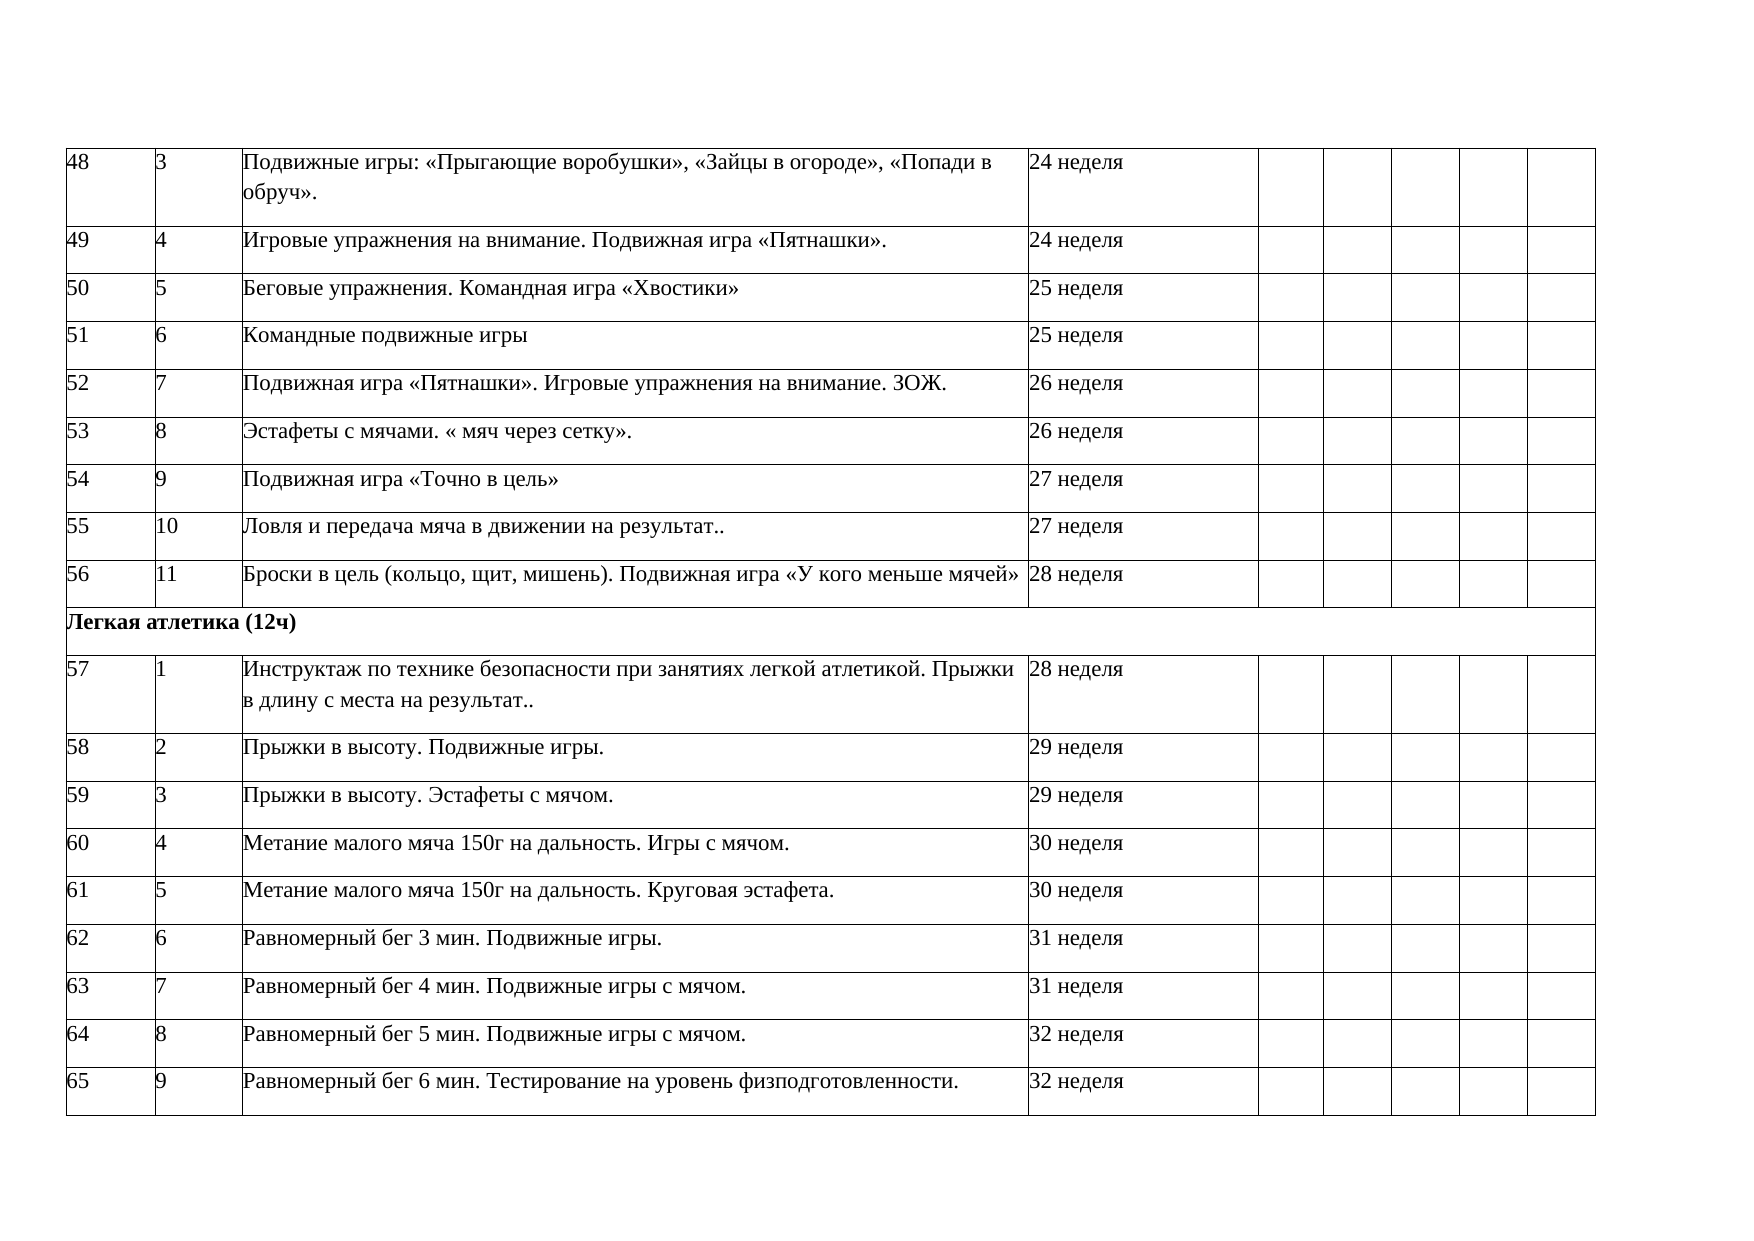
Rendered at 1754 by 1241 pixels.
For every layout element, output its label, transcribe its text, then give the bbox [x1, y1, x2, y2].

table_cell [1392, 734, 1459, 781]
table_cell 60 [67, 829, 155, 876]
table_cell Командные подвижные игры [243, 322, 1028, 369]
table_cell 28 неделя [1029, 656, 1258, 733]
table_cell 7 [156, 370, 242, 416]
table_cell [1259, 513, 1323, 559]
table_cell [1460, 513, 1527, 559]
table_cell [1596, 781, 1754, 828]
table_cell 32 неделя [1029, 1068, 1258, 1114]
table_cell [1392, 656, 1459, 733]
table_cell [1460, 274, 1527, 321]
table_cell [1528, 149, 1595, 226]
table_cell [1460, 227, 1527, 273]
table_cell [1596, 512, 1754, 559]
table_cell 30 неделя [1029, 829, 1258, 876]
table_cell Прыжки в высоту. Подвижные игры. [243, 734, 1028, 781]
table_cell [1596, 273, 1754, 321]
table_cell [1259, 418, 1323, 464]
table_cell 32 неделя [1029, 1020, 1258, 1067]
table_cell [1528, 465, 1595, 512]
table_cell Ловля и передача мяча в движении на результат.. [243, 513, 1028, 559]
table_cell [1324, 418, 1391, 464]
table_cell 27 неделя [1029, 513, 1258, 559]
table_cell 58 [67, 734, 155, 781]
table_cell [1259, 829, 1323, 876]
table_cell [1324, 877, 1391, 924]
table_cell [1528, 734, 1595, 781]
table_cell 2 [156, 734, 242, 781]
table_cell [1596, 971, 1754, 1019]
table_cell [1259, 465, 1323, 512]
table_cell [1392, 973, 1459, 1019]
table_cell Броски в цель (кольцо, щит, мишень). Подвижная игра «У кого меньше мячей» [243, 561, 1028, 607]
table_cell Легкая атлетика (12ч) [67, 608, 1595, 655]
table_cell 25 неделя [1029, 274, 1258, 321]
table_cell [1528, 782, 1595, 828]
table_cell 51 [67, 322, 155, 369]
table_cell 31 неделя [1029, 925, 1258, 971]
table_cell [1259, 370, 1323, 416]
table_cell Подвижные игры: «Прыгающие воробушки», «Зайцы в огороде», «Попади в обруч». [243, 149, 1028, 226]
table_cell [1460, 418, 1527, 464]
table_cell 62 [67, 925, 155, 971]
table_cell [1460, 322, 1527, 369]
table_cell 26 неделя [1029, 418, 1258, 464]
table_cell [1392, 1020, 1459, 1067]
table_cell 25 неделя [1029, 322, 1258, 369]
table_cell [1596, 607, 1754, 655]
table_cell Метание малого мяча 150г на дальность. Игры с мячом. [243, 829, 1028, 876]
table_cell [1596, 655, 1754, 733]
table_cell 26 неделя [1029, 370, 1258, 416]
table_cell 29 неделя [1029, 782, 1258, 828]
table_cell Равномерный бег 5 мин. Подвижные игры с мячом. [243, 1020, 1028, 1067]
table_cell 63 [67, 973, 155, 1019]
table_cell [1460, 465, 1527, 512]
table_cell 24 неделя [1029, 149, 1258, 226]
table_cell 9 [156, 465, 242, 512]
table_cell [1392, 465, 1459, 512]
table_cell 64 [67, 1020, 155, 1067]
table_cell 52 [67, 370, 155, 416]
table_cell [1324, 734, 1391, 781]
table_cell [1392, 829, 1459, 876]
table_cell [1324, 1020, 1391, 1067]
table_cell [1528, 370, 1595, 416]
table_cell 8 [156, 1020, 242, 1067]
table_cell [1528, 973, 1595, 1019]
table_cell [1392, 370, 1459, 416]
table_cell [1392, 1068, 1459, 1114]
table_cell [1392, 149, 1459, 226]
table_cell [1460, 877, 1527, 924]
table_cell [1528, 1068, 1595, 1114]
table_cell [1392, 418, 1459, 464]
table_cell [1460, 656, 1527, 733]
table_cell [1596, 148, 1754, 226]
table_cell [1528, 274, 1595, 321]
table_cell [1596, 828, 1754, 876]
table_cell [1324, 227, 1391, 273]
table_cell 55 [67, 513, 155, 559]
table_cell [1528, 418, 1595, 464]
table_cell [1528, 829, 1595, 876]
table_cell Эстафеты с мячами. « мяч через сетку». [243, 418, 1028, 464]
table_cell [1324, 561, 1391, 607]
table_cell 48 [67, 149, 155, 226]
table_cell [1460, 149, 1527, 226]
table_cell [1324, 322, 1391, 369]
table_cell [1596, 464, 1754, 512]
table_cell 50 [67, 274, 155, 321]
table_cell 11 [156, 561, 242, 607]
table_cell 1 [156, 656, 242, 733]
table_cell Прыжки в высоту. Эстафеты с мячом. [243, 782, 1028, 828]
table_cell 54 [67, 465, 155, 512]
table_cell [1259, 149, 1323, 226]
table_cell Равномерный бег 3 мин. Подвижные игры. [243, 925, 1028, 971]
table_cell 4 [156, 227, 242, 273]
table_cell Беговые упражнения. Командная игра «Хвостики» [243, 274, 1028, 321]
table_cell 10 [156, 513, 242, 559]
table_cell [1596, 924, 1754, 971]
table_cell Подвижная игра «Точно в цель» [243, 465, 1028, 512]
table_cell [1259, 1068, 1323, 1114]
table_cell [1460, 925, 1527, 971]
table_cell [1324, 829, 1391, 876]
table_cell 56 [67, 561, 155, 607]
table_cell [1528, 656, 1595, 733]
table_cell 9 [156, 1068, 242, 1114]
table_cell 3 [156, 149, 242, 226]
table_cell [1460, 734, 1527, 781]
table_cell [1596, 560, 1754, 607]
table_cell [1324, 149, 1391, 226]
table_cell 5 [156, 274, 242, 321]
table_cell [1259, 877, 1323, 924]
table_cell 4 [156, 829, 242, 876]
table_cell [1596, 1019, 1754, 1067]
table_cell [1392, 925, 1459, 971]
table_cell 53 [67, 418, 155, 464]
table_cell [1392, 877, 1459, 924]
table_cell [1528, 227, 1595, 273]
table_cell 3 [156, 782, 242, 828]
table_cell [1259, 227, 1323, 273]
table_cell [1392, 782, 1459, 828]
table_cell [1259, 561, 1323, 607]
table_cell 6 [156, 322, 242, 369]
table_cell [1259, 1020, 1323, 1067]
table_cell 8 [156, 418, 242, 464]
table_cell [1324, 782, 1391, 828]
table_cell [1460, 1068, 1527, 1114]
table_cell [1259, 782, 1323, 828]
table_cell [1392, 227, 1459, 273]
table_cell [1528, 561, 1595, 607]
table_cell [1392, 322, 1459, 369]
table_cell [1259, 973, 1323, 1019]
table_cell [1259, 656, 1323, 733]
table_cell [1324, 513, 1391, 559]
table_cell [1528, 925, 1595, 971]
table_cell [1392, 513, 1459, 559]
table_cell 49 [67, 227, 155, 273]
table_cell [1259, 734, 1323, 781]
table_cell 6 [156, 925, 242, 971]
table_cell Подвижная игра «Пятнашки». Игровые упражнения на внимание. ЗОЖ. [243, 370, 1028, 416]
table_cell 27 неделя [1029, 465, 1258, 512]
table_cell [1259, 925, 1323, 971]
table_cell 30 неделя [1029, 877, 1258, 924]
table_cell [1259, 322, 1323, 369]
table_cell [1460, 370, 1527, 416]
table_cell Равномерный бег 6 мин. Тестирование на уровень физподготовленности. [243, 1068, 1028, 1114]
table_cell [1460, 1020, 1527, 1067]
table_cell 5 [156, 877, 242, 924]
table_cell [1596, 321, 1754, 369]
table_cell [1324, 656, 1391, 733]
table_cell [1460, 973, 1527, 1019]
table_cell 59 [67, 782, 155, 828]
table_cell [1528, 322, 1595, 369]
table_cell 65 [67, 1068, 155, 1114]
table_cell [1324, 274, 1391, 321]
table_cell [1392, 561, 1459, 607]
table_cell [1324, 973, 1391, 1019]
table_cell 24 неделя [1029, 227, 1258, 273]
table_cell [1528, 513, 1595, 559]
table_cell [1259, 274, 1323, 321]
table_cell [1596, 369, 1754, 416]
table_cell [1528, 877, 1595, 924]
table_cell Игровые упражнения на внимание. Подвижная игра «Пятнашки». [243, 227, 1028, 273]
table_cell [1324, 370, 1391, 416]
table_cell [1596, 733, 1754, 781]
table_cell 7 [156, 973, 242, 1019]
table_cell [1324, 925, 1391, 971]
table_cell 57 [67, 656, 155, 733]
table_cell Инструктаж по технике безопасности при занятиях легкой атлетикой. Прыжки в длину с места на результат.. [243, 656, 1028, 733]
table_cell 31 неделя [1029, 973, 1258, 1019]
table_cell [1324, 465, 1391, 512]
table_cell Равномерный бег 4 мин. Подвижные игры с мячом. [243, 973, 1028, 1019]
table_cell [1596, 876, 1754, 924]
table_cell 28 неделя [1029, 561, 1258, 607]
table_cell [1460, 829, 1527, 876]
table_cell Метание малого мяча 150г на дальность. Круговая эстафета. [243, 877, 1028, 924]
table_cell [1596, 1067, 1754, 1114]
table_cell [1460, 782, 1527, 828]
table_cell [1324, 1068, 1391, 1114]
table_cell [1596, 416, 1754, 464]
table_cell [1596, 226, 1754, 273]
table_cell 29 неделя [1029, 734, 1258, 781]
table_cell [1528, 1020, 1595, 1067]
table_cell 61 [67, 877, 155, 924]
table_cell [1460, 561, 1527, 607]
table_cell [1392, 274, 1459, 321]
